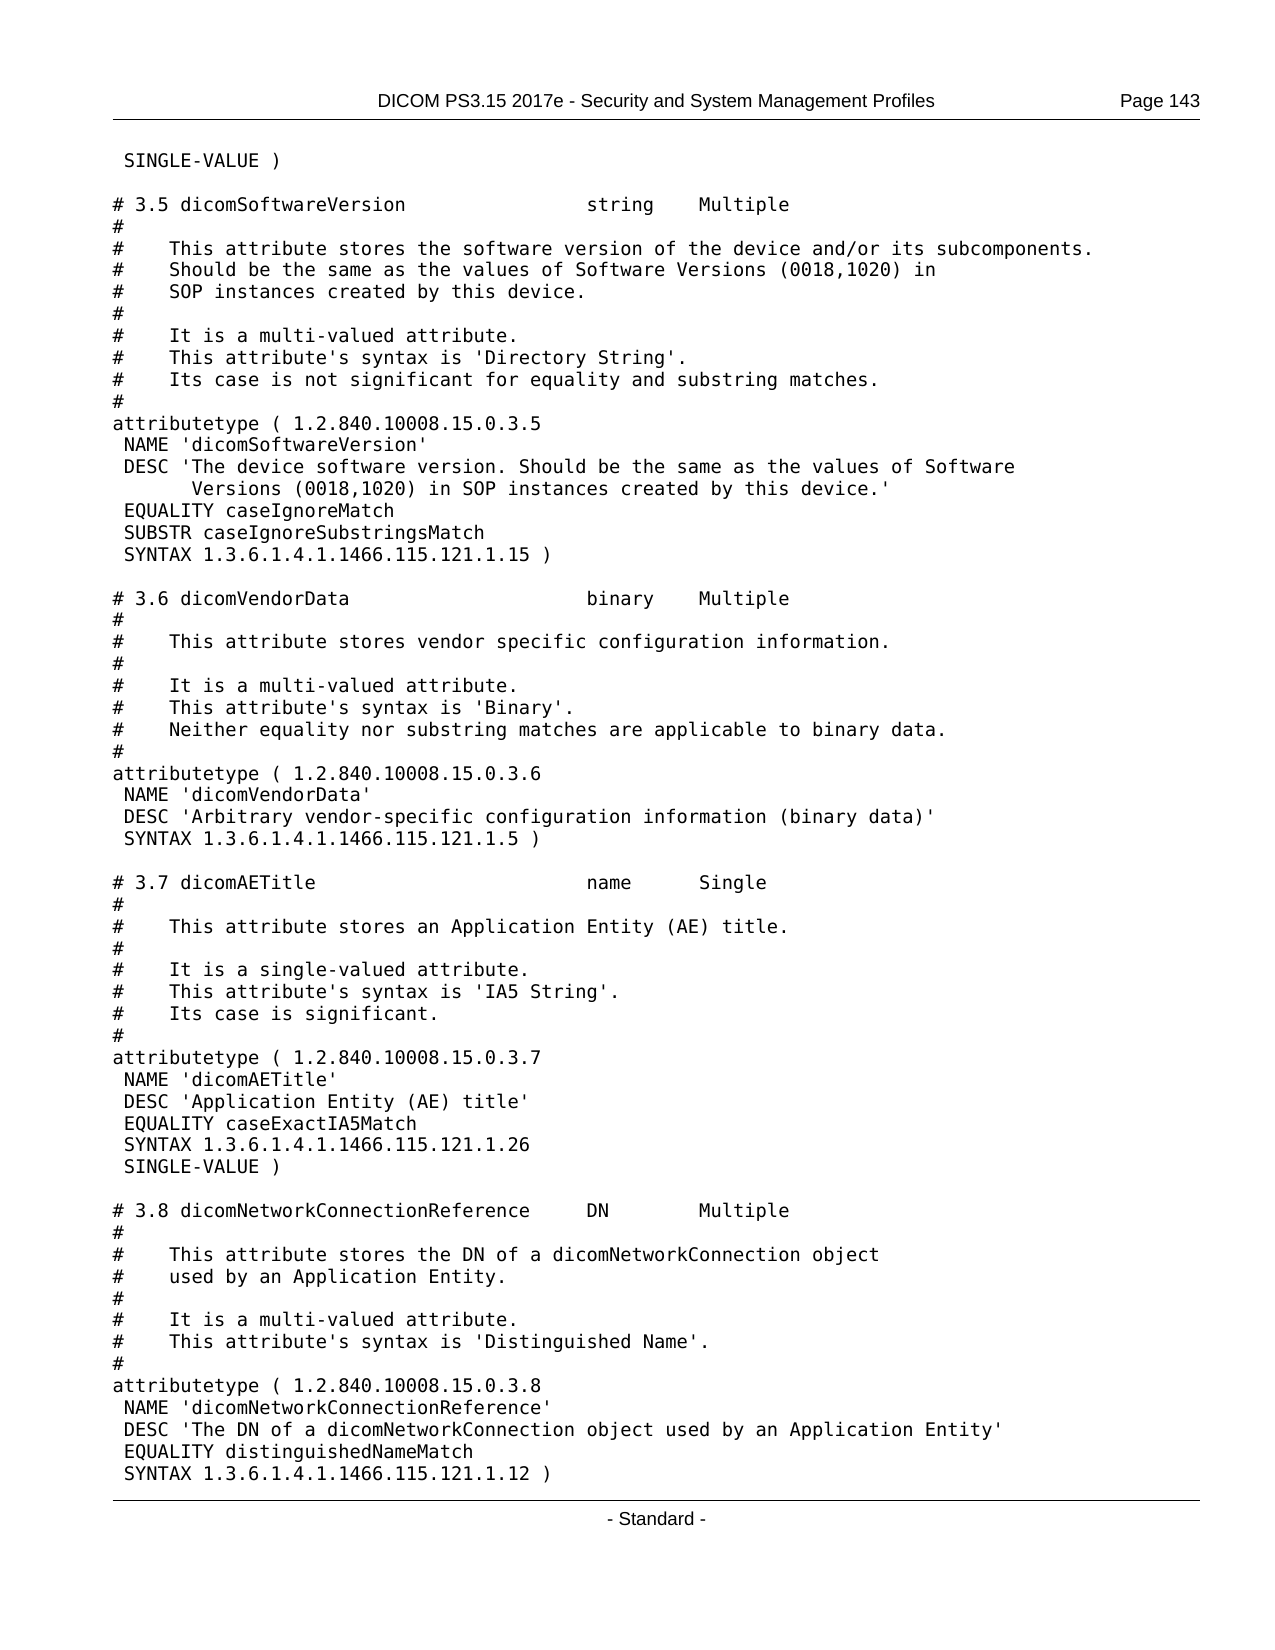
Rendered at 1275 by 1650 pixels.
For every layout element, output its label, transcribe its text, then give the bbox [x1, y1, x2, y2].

text SINGLE-VALUE ) # 3.5 dicomSoftwareVersion string Multiple # # This attribute stores the software version of the device and/or its subcomponents. # Should be the same as the values of Software Versions (0018,1020) in # SOP instances created by this device. # # It is a multi-valued attribute. # This attribute's syntax is 'Directory String'. # Its case is not significant for equality and substring matches. # attributetype ( 1.2.840.10008.15.0.3.5 NAME 'dicomSoftwareVersion' DESC 'The device software version. Should be the same as the values of Software Versions (0018,1020) in SOP instances created by this device.' EQUALITY caseIgnoreMatch SUBSTR caseIgnoreSubstringsMatch SYNTAX 1.3.6.1.4.1.1466.115.121.1.15 ) # 3.6 dicomVendorData binary Multiple # # This attribute stores vendor specific configuration information. # # It is a multi-valued attribute. # This attribute's syntax is 'Binary'. # Neither equality nor substring matches are applicable to binary data. # attributetype ( 1.2.840.10008.15.0.3.6 NAME 'dicomVendorData' DESC 'Arbitrary vendor-specific configuration information (binary data)' SYNTAX 1.3.6.1.4.1.1466.115.121.1.5 ) # 3.7 dicomAETitle name Single # # This attribute stores an Application Entity (AE) title. # # It is a single-valued attribute. # This attribute's syntax is 'IA5 String'. # Its case is significant. # attributetype ( 1.2.840.10008.15.0.3.7 NAME 'dicomAETitle' DESC 'Application Entity (AE) title' EQUALITY caseExactIA5Match SYNTAX 1.3.6.1.4.1.1466.115.121.1.26 SINGLE-VALUE ) # 3.8 dicomNetworkConnectionReference DN Multiple # # This attribute stores the DN of a dicomNetworkConnection object # used by an Application Entity. # # It is a multi-valued attribute. # This attribute's syntax is 'Distinguished Name'. # attributetype ( 1.2.840.10008.15.0.3.8 NAME 'dicomNetworkConnectionReference' DESC 'The DN of a dicomNetworkConnection object used by an Application Entity' EQUALITY distinguishedNameMatch SYNTAX 1.3.6.1.4.1.1466.115.121.1.12 ) [112, 150, 1200, 1484]
